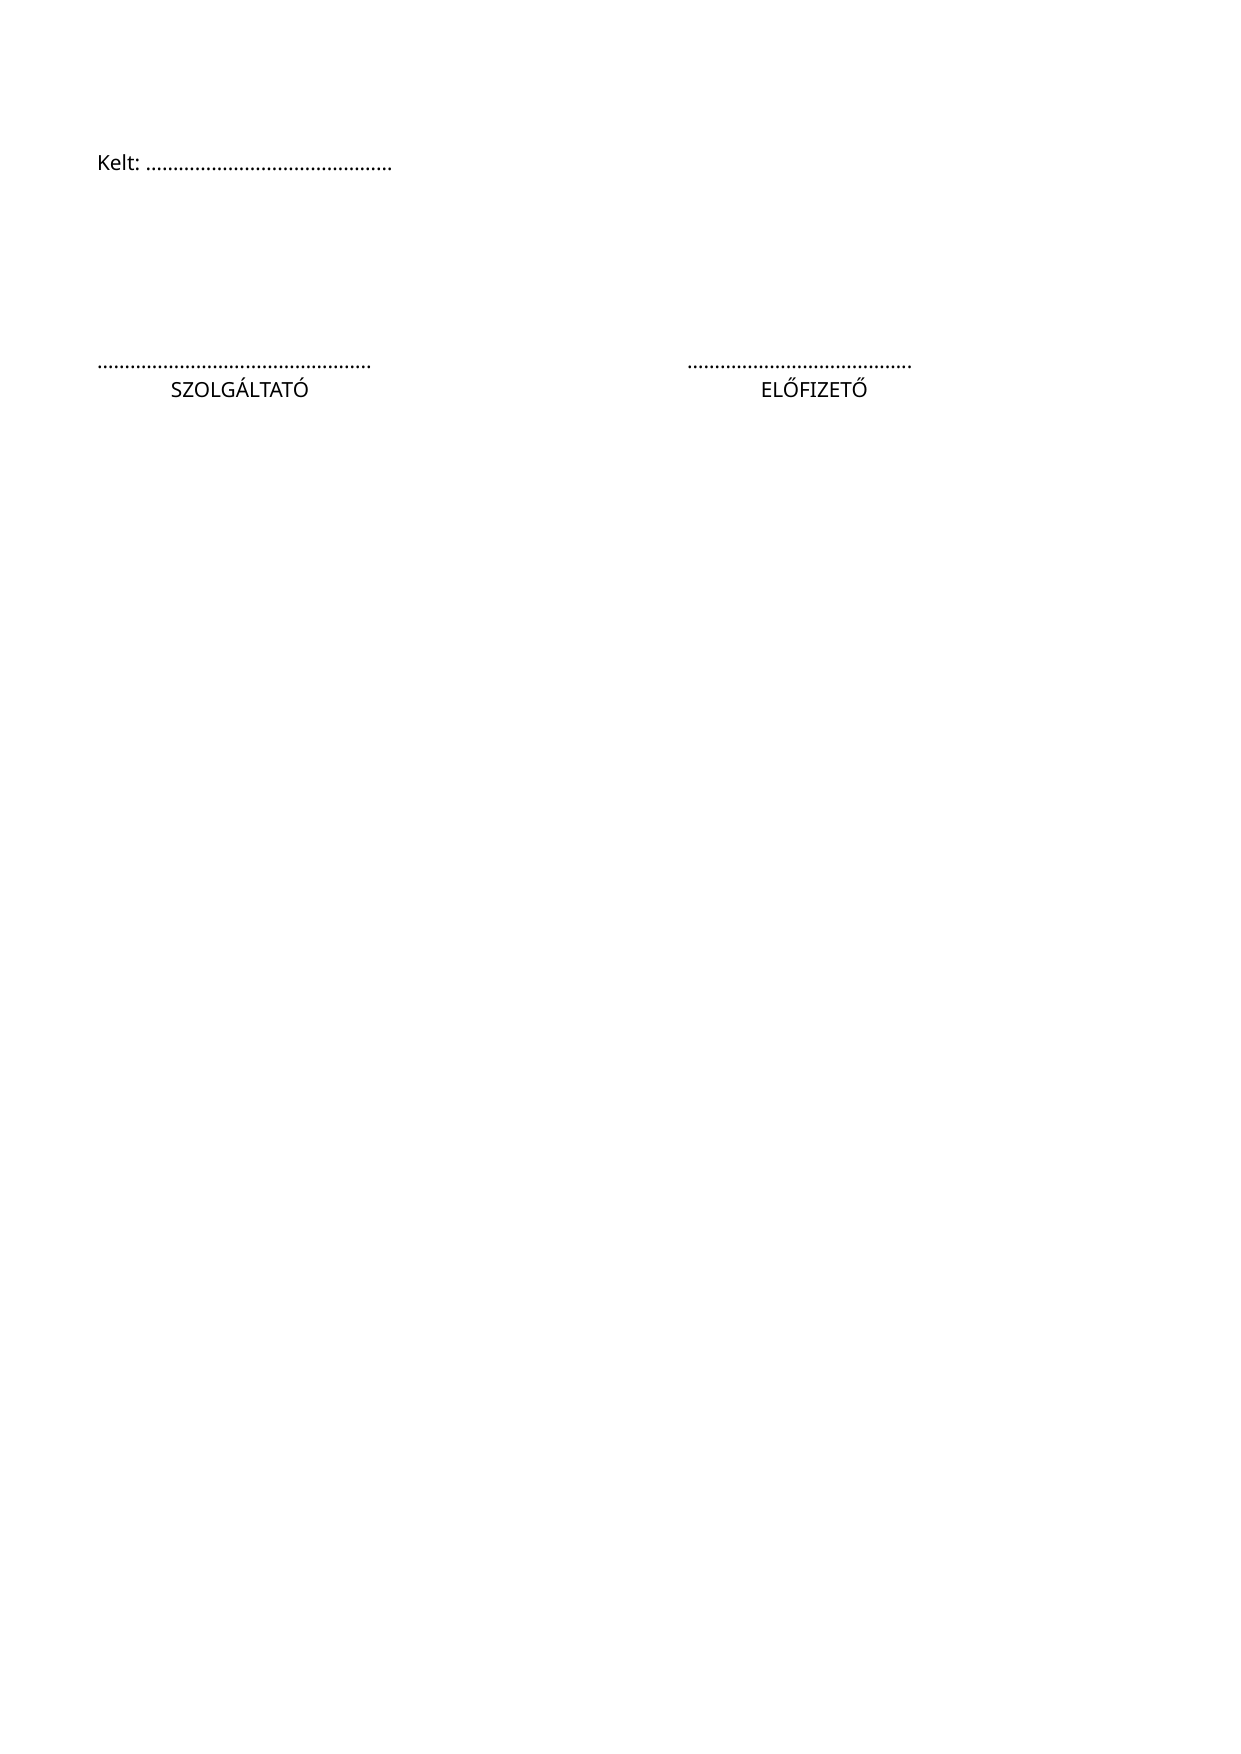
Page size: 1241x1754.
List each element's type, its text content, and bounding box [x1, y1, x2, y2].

text SZOLGÁLTATÓ ELŐFIZETŐ [97, 375, 1130, 403]
text Kelt: ……………………………………… [97, 148, 1130, 176]
text ………………………………………….. ………………………………….. [97, 347, 1130, 375]
